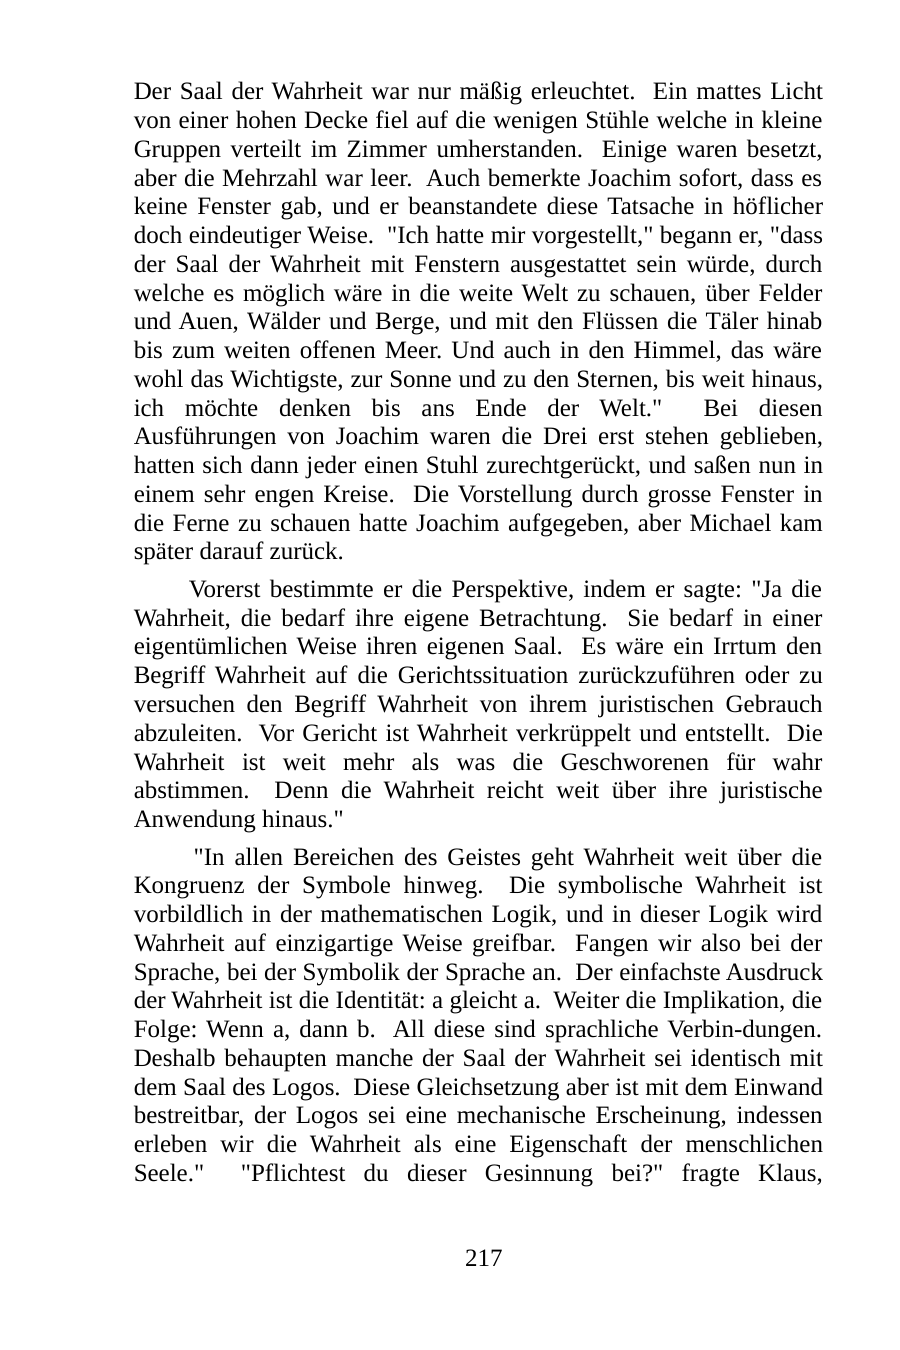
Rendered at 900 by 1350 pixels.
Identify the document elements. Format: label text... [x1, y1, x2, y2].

text "In allen Bereichen des Geistes geht Wahrheit weit über die Kongruenz der Symbole hinweg. Die symbolische Wahrheit ist vorbildlich in der mathematischen Logik, und in dieser Logik wird Wahrheit auf einzigartige Weise greifbar. Fangen wir also bei der Sprache, bei der Symbolik der Sprache an. Der einfachste Ausdruck der Wahrheit ist die Identität: a gleicht a. Weiter die Implikation, die Folge: Wenn a, dann b. All diese sind sprachliche Verbin-dungen. Deshalb behaupten manche der Saal der Wahrheit sei identisch mit dem Saal des Logos. Diese Gleichsetzung aber ist mit dem Einwand bestreitbar, der Logos sei eine mechanische Erscheinung, indessen erleben wir die Wahrheit als eine Eigenschaft der menschlichen Seele." "Pflichtest du dieser Gesinnung bei?" fragte Klaus, [133, 842, 823, 1187]
text Vorerst bestimmte er die Perspektive, indem er sagte: "Ja die Wahrheit, die bedarf ihre eigene Betrachtung. Sie bedarf in einer eigentümlichen Weise ihren eigenen Saal. Es wäre ein Irrtum den Begriff Wahrheit auf die Gerichtssituation zurückzuführen oder zu versuchen den Begriff Wahrheit von ihrem juristischen Gebrauch abzuleiten. Vor Gericht ist Wahrheit verkrüppelt und entstellt. Die Wahrheit ist weit mehr als was die Geschworenen für wahr abstimmen. Denn die Wahrheit reicht weit über ihre juristische Anwendung hinaus." [133, 574, 823, 833]
text Der Saal der Wahrheit war nur mäßig erleuchtet. Ein mattes Licht von einer hohen Decke fiel auf die wenigen Stühle welche in kleine Gruppen verteilt im Zimmer umherstanden. Einige waren besetzt, aber die Mehrzahl war leer. Auch bemerkte Joachim sofort, dass es keine Fenster gab, und er beanstandete diese Tatsache in höflicher doch eindeutiger Weise. "Ich hatte mir vorgestellt," begann er, "dass der Saal der Wahrheit mit Fenstern ausgestattet sein würde, durch welche es möglich wäre in die weite Welt zu schauen, über Felder und Auen, Wälder und Berge, und mit den Flüssen die Täler hinab bis zum weiten offenen Meer. Und auch in den Himmel, das wäre wohl das Wichtigste, zur Sonne und zu den Sternen, bis weit hinaus, ich möchte denken bis ans Ende der Welt." Bei diesen Ausführungen von Joachim waren die Drei erst stehen geblieben, hatten sich dann jeder einen Stuhl zurechtgerückt, und saßen nun in einem sehr engen Kreise. Die Vorstellung durch grosse Fenster in die Ferne zu schauen hatte Joachim aufgegeben, aber Michael kam später darauf zurück. [133, 76, 823, 565]
